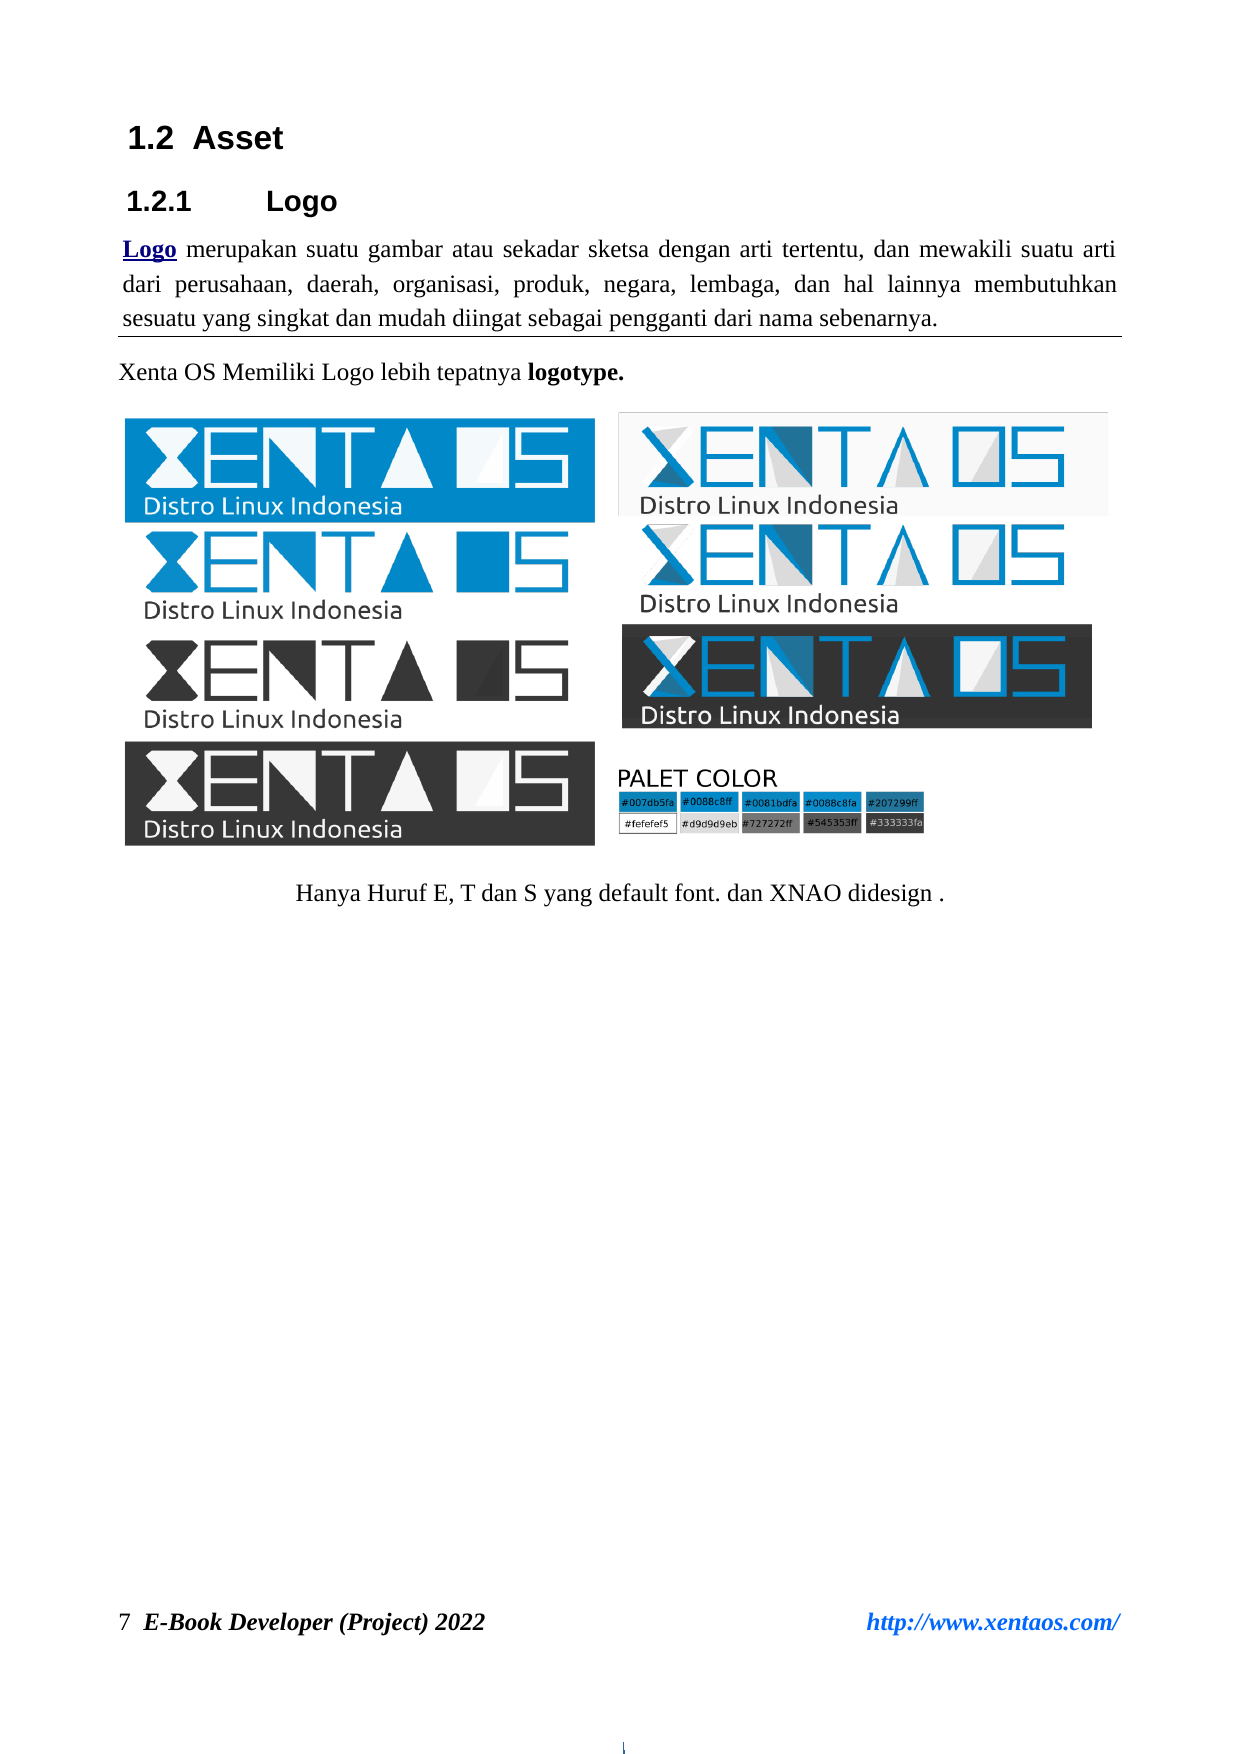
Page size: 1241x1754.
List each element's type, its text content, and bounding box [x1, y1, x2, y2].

subtitle Logo [118, 184, 1122, 218]
text Xenta OS Memiliki Logo lebih tepatnya logotype. [118, 357, 1122, 386]
text Hanya Huruf E, T dan S yang default font. dan XNAO didesign . [118, 878, 1122, 906]
text Logo merupakan suatu gambar atau sekadar sketsa dengan arti tertentu, dan mewakili suatu arti dari perusahaan, daerah, organisasi, produk, negara, lembaga, dan hal lainnya membutuhkan sesuatu yang singkat dan mudah diingat sebagai pengganti dari nama sebenarnya. [118, 230, 1122, 336]
picture [118, 406, 1123, 849]
subtitle Asset [118, 118, 1122, 157]
